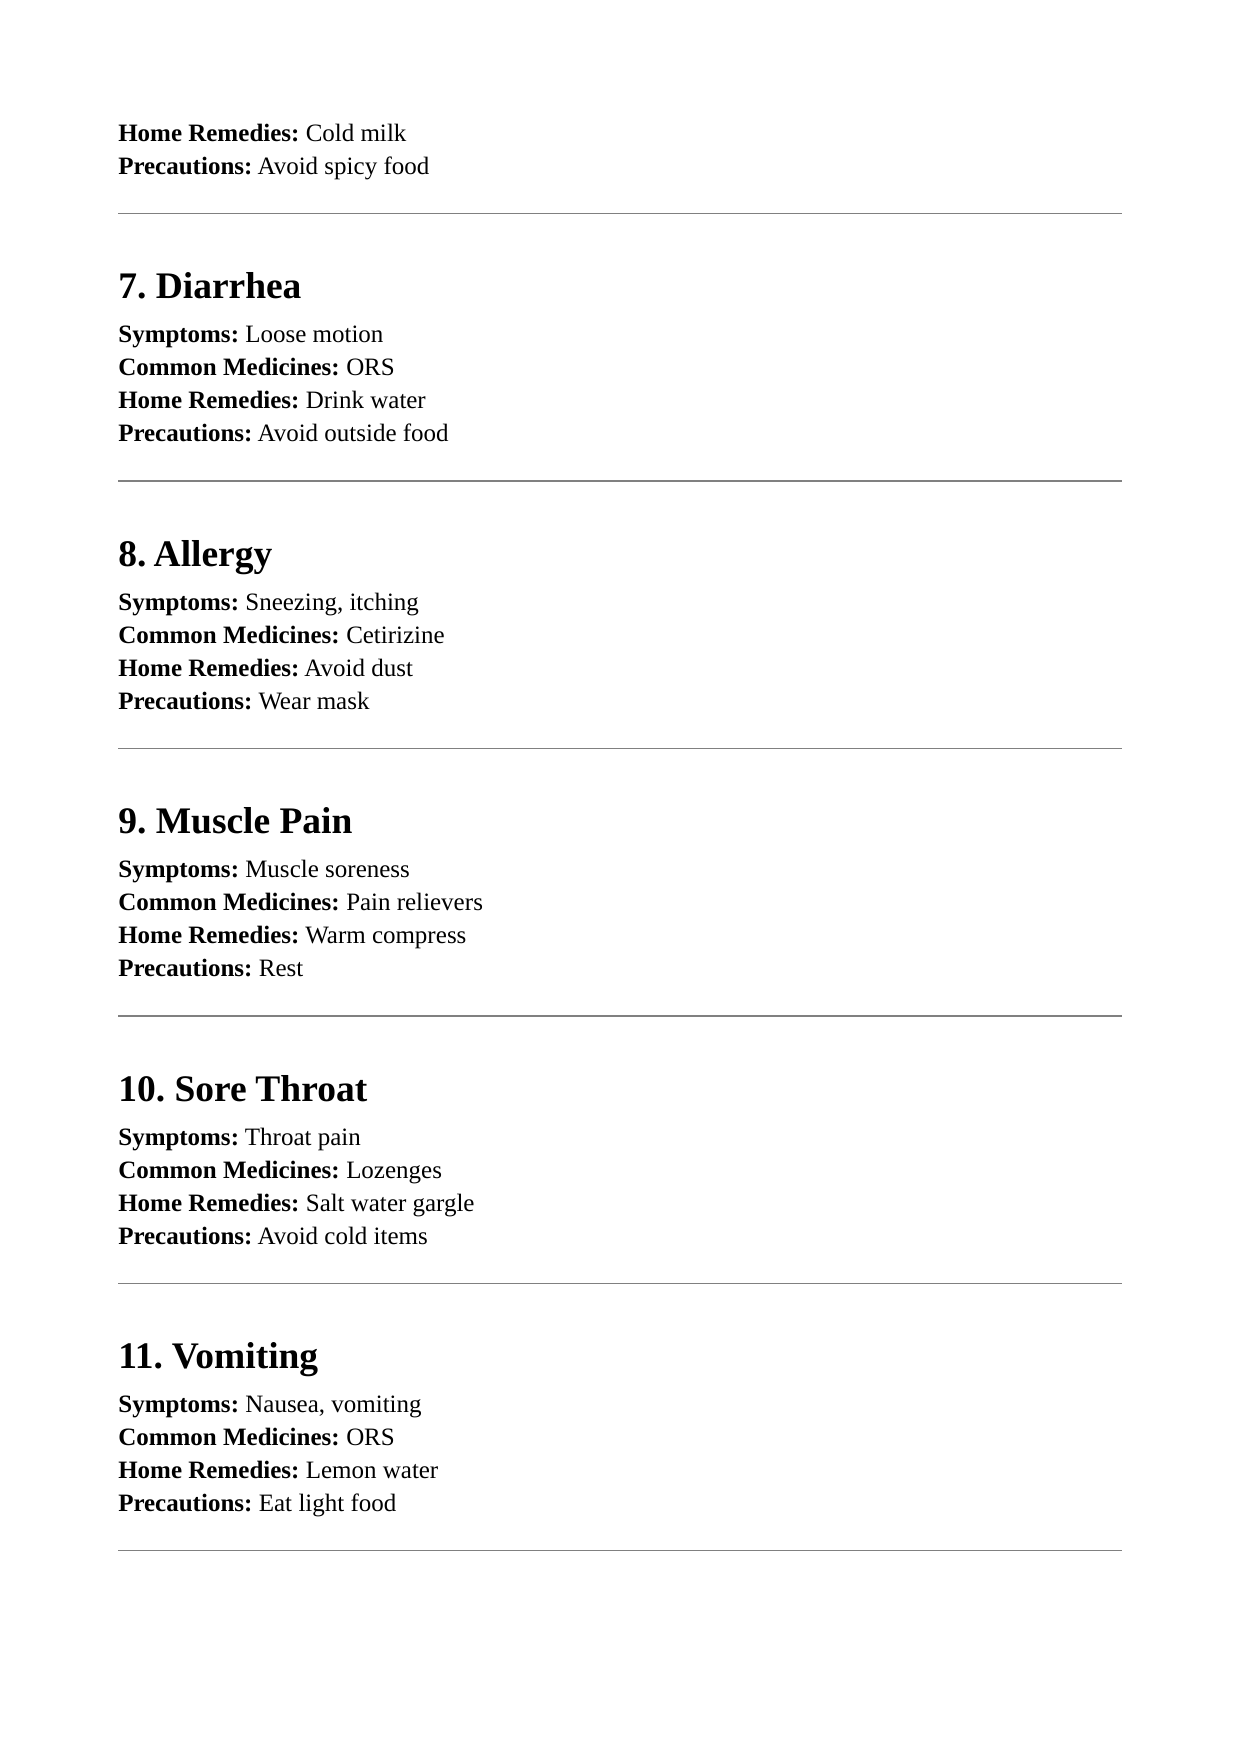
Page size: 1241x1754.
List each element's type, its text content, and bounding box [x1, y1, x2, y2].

text Symptoms: Nausea, vomiting Common Medicines: ORS Home Remedies: Lemon water Precautions: Eat light food [118, 1389, 1122, 1517]
text Symptoms: Loose motion Common Medicines: ORS Home Remedies: Drink water Precautions: Avoid outside food [118, 319, 1122, 447]
text Symptoms: Throat pain Common Medicines: Lozenges Home Remedies: Salt water gargle Precautions: Avoid cold items [118, 1122, 1122, 1249]
subtitle 11. Vomiting [118, 1333, 1122, 1377]
text Home Remedies: Cold milk Precautions: Avoid spicy food [118, 118, 1122, 180]
subtitle 7. Diarrhea [118, 264, 1122, 307]
text Symptoms: Muscle soreness Common Medicines: Pain relievers Home Remedies: Warm compress Precautions: Rest [118, 854, 1122, 982]
text Symptoms: Sneezing, itching Common Medicines: Cetirizine Home Remedies: Avoid dust Precautions: Wear mask [118, 587, 1122, 715]
subtitle 8. Allergy [118, 531, 1122, 574]
subtitle 9. Muscle Pain [118, 799, 1122, 842]
subtitle 10. Sore Throat [118, 1066, 1122, 1109]
